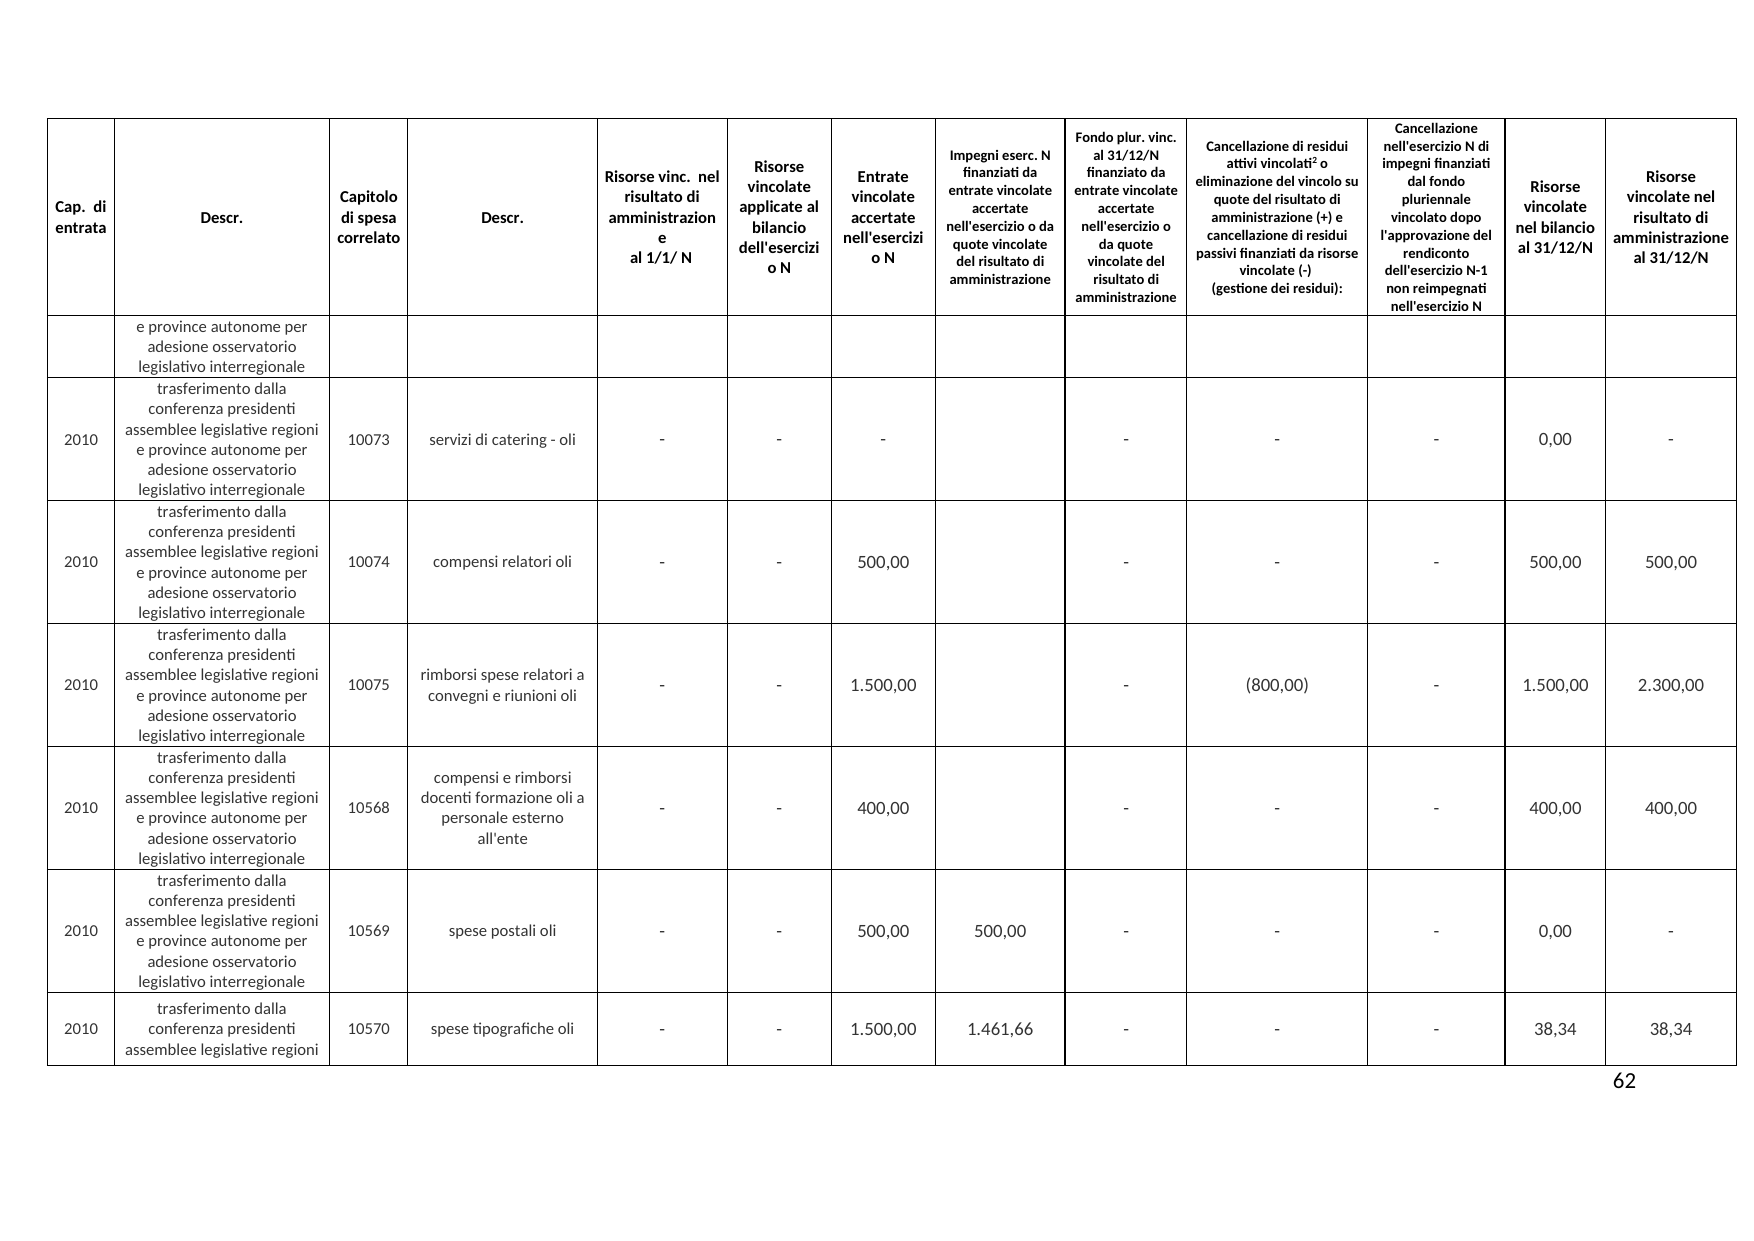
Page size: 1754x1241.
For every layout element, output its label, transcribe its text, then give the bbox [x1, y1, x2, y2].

table_cell 500,00 [832, 501, 935, 623]
table_cell 0,00 [1506, 870, 1605, 992]
table_cell - [1187, 501, 1367, 623]
table_cell trasferimento dalla conferenza presidenti assemblee legislative regioni e province autonome per adesione osservatorio legislativo interregionale [115, 870, 329, 992]
table_cell - [598, 378, 727, 500]
table_cell - [1368, 993, 1504, 1065]
table_cell trasferimento dalla conferenza presidenti assemblee legislative regioni [115, 993, 329, 1065]
table_cell 2010 [48, 378, 114, 500]
table_cell - [832, 378, 935, 500]
table_cell [48, 316, 114, 377]
table_cell (800,00) [1187, 624, 1367, 746]
table_cell 400,00 [832, 747, 935, 869]
table_header Risorse vincolate nel bilancio al 31/12/N [1506, 119, 1605, 315]
table_cell - [728, 316, 831, 377]
table_cell [1606, 316, 1736, 377]
table_header Risorse vincolate nel risultato di amministrazione al 31/12/N [1606, 119, 1736, 315]
table_cell 1.461,66 [936, 993, 1064, 1065]
table_cell trasferimento dalla conferenza presidenti assemblee legislative regioni e province autonome per adesione osservatorio legislativo interregionale [115, 624, 329, 746]
table_cell 400,00 [1606, 747, 1736, 869]
table_cell - [598, 747, 727, 869]
table_header Capitolo di spesa correlato [330, 119, 407, 315]
table_cell - [1066, 624, 1186, 746]
table_cell - [1066, 378, 1186, 500]
table_cell 2010 [48, 624, 114, 746]
table_cell - [728, 501, 831, 623]
table_cell 10074 [330, 501, 407, 623]
table_cell - [1066, 501, 1186, 623]
table_cell - [1187, 378, 1367, 500]
table_cell - [728, 870, 831, 992]
table_cell - [1066, 870, 1186, 992]
table_cell 2010 [48, 993, 114, 1065]
table_header Fondo plur. vinc. al 31/12/N finanziato da entrate vincolate accertate nell'esercizio o da quote vincolate del risultato di amministrazione [1066, 119, 1186, 315]
table_header Risorse vinc. nel risultato di amministrazione al 1/1/ N [598, 119, 727, 315]
table_header Entrate vincolate accertate nell'esercizio N [832, 119, 935, 315]
table_header Cancellazione nell'esercizio N di impegni finanziati dal fondo pluriennale vincolato dopo l'approvazione del rendiconto dell'esercizio N-1 non reimpegnati nell'esercizio N [1368, 119, 1504, 315]
table_cell [936, 501, 1064, 623]
table_cell spese postali oli [408, 870, 597, 992]
table_cell compensi e rimborsi docenti formazione oli a personale esterno all'ente [408, 747, 597, 869]
table_header Cap. di entrata [48, 119, 114, 315]
table_cell 2.300,00 [1606, 624, 1736, 746]
table_cell - [598, 624, 727, 746]
table_cell - [598, 870, 727, 992]
table_cell [936, 624, 1064, 746]
table_cell 0,00 [1506, 378, 1605, 500]
table_cell - [1368, 624, 1504, 746]
table_cell - [1368, 501, 1504, 623]
table_cell 1.500,00 [1506, 624, 1605, 746]
table_cell - [1606, 870, 1736, 992]
table_cell 2010 [48, 870, 114, 992]
table_cell 2010 [48, 747, 114, 869]
table_cell [408, 316, 597, 377]
table_header Descr. [115, 119, 329, 315]
table_header Risorse vincolate applicate al bilancio dell'esercizio N [728, 119, 831, 315]
table_cell 2010 [48, 501, 114, 623]
table_cell 10568 [330, 747, 407, 869]
table_cell [936, 316, 1064, 377]
table_cell 10075 [330, 624, 407, 746]
table_cell [936, 747, 1064, 869]
table_cell 500,00 [1506, 501, 1605, 623]
table_cell - [1187, 870, 1367, 992]
table_cell - [728, 747, 831, 869]
table_cell - [1606, 378, 1736, 500]
table_cell trasferimento dalla conferenza presidenti assemblee legislative regioni e province autonome per adesione osservatorio legislativo interregionale [115, 747, 329, 869]
table_cell compensi relatori oli [408, 501, 597, 623]
table_cell 400,00 [1506, 747, 1605, 869]
table_cell - [728, 624, 831, 746]
table_cell - [1368, 870, 1504, 992]
table_cell - [1368, 316, 1504, 377]
table_cell - [728, 378, 831, 500]
table_cell trasferimento dalla conferenza presidenti assemblee legislative regioni e province autonome per adesione osservatorio legislativo interregionale [115, 378, 329, 500]
table_cell [936, 378, 1064, 500]
table_cell - [1066, 747, 1186, 869]
table_cell spese tipografiche oli [408, 993, 597, 1065]
table_cell servizi di catering - oli [408, 378, 597, 500]
table_header Impegni eserc. N finanziati da entrate vincolate accertate nell'esercizio o da quote vincolate del risultato di amministrazione [936, 119, 1064, 315]
table_cell - [1187, 316, 1367, 377]
table_cell - [598, 993, 727, 1065]
table_cell - [1368, 378, 1504, 500]
table_cell - [598, 316, 727, 377]
table_cell - [1187, 993, 1367, 1065]
table_cell - [1368, 747, 1504, 869]
table_cell 500,00 [832, 870, 935, 992]
table_cell rimborsi spese relatori a convegni e riunioni oli [408, 624, 597, 746]
table_cell 500,00 [936, 870, 1064, 992]
table_cell 500,00 [1606, 501, 1736, 623]
table_cell - [598, 501, 727, 623]
table_cell - [1066, 993, 1186, 1065]
table_cell 1.500,00 [832, 993, 935, 1065]
table_cell 10570 [330, 993, 407, 1065]
table_cell 10073 [330, 378, 407, 500]
table_header Cancellazione di residui attivi vincolati2 o eliminazione del vincolo su quote del risultato di amministrazione (+) e cancellazione di residui passivi finanziati da risorse vincolate (-) (gestione dei residui): [1187, 119, 1367, 315]
table_cell 1.500,00 [832, 624, 935, 746]
table_cell - [728, 993, 831, 1065]
table_cell e province autonome per adesione osservatorio legislativo interregionale [115, 316, 329, 377]
table_cell - [1066, 316, 1186, 377]
table_cell 10569 [330, 870, 407, 992]
table_cell [832, 316, 935, 377]
table_cell 38,34 [1606, 993, 1736, 1065]
table_header Descr. [408, 119, 597, 315]
table_cell trasferimento dalla conferenza presidenti assemblee legislative regioni e province autonome per adesione osservatorio legislativo interregionale [115, 501, 329, 623]
table_cell 38,34 [1506, 993, 1605, 1065]
table_cell [1506, 316, 1605, 377]
table_cell [330, 316, 407, 377]
table_cell - [1187, 747, 1367, 869]
